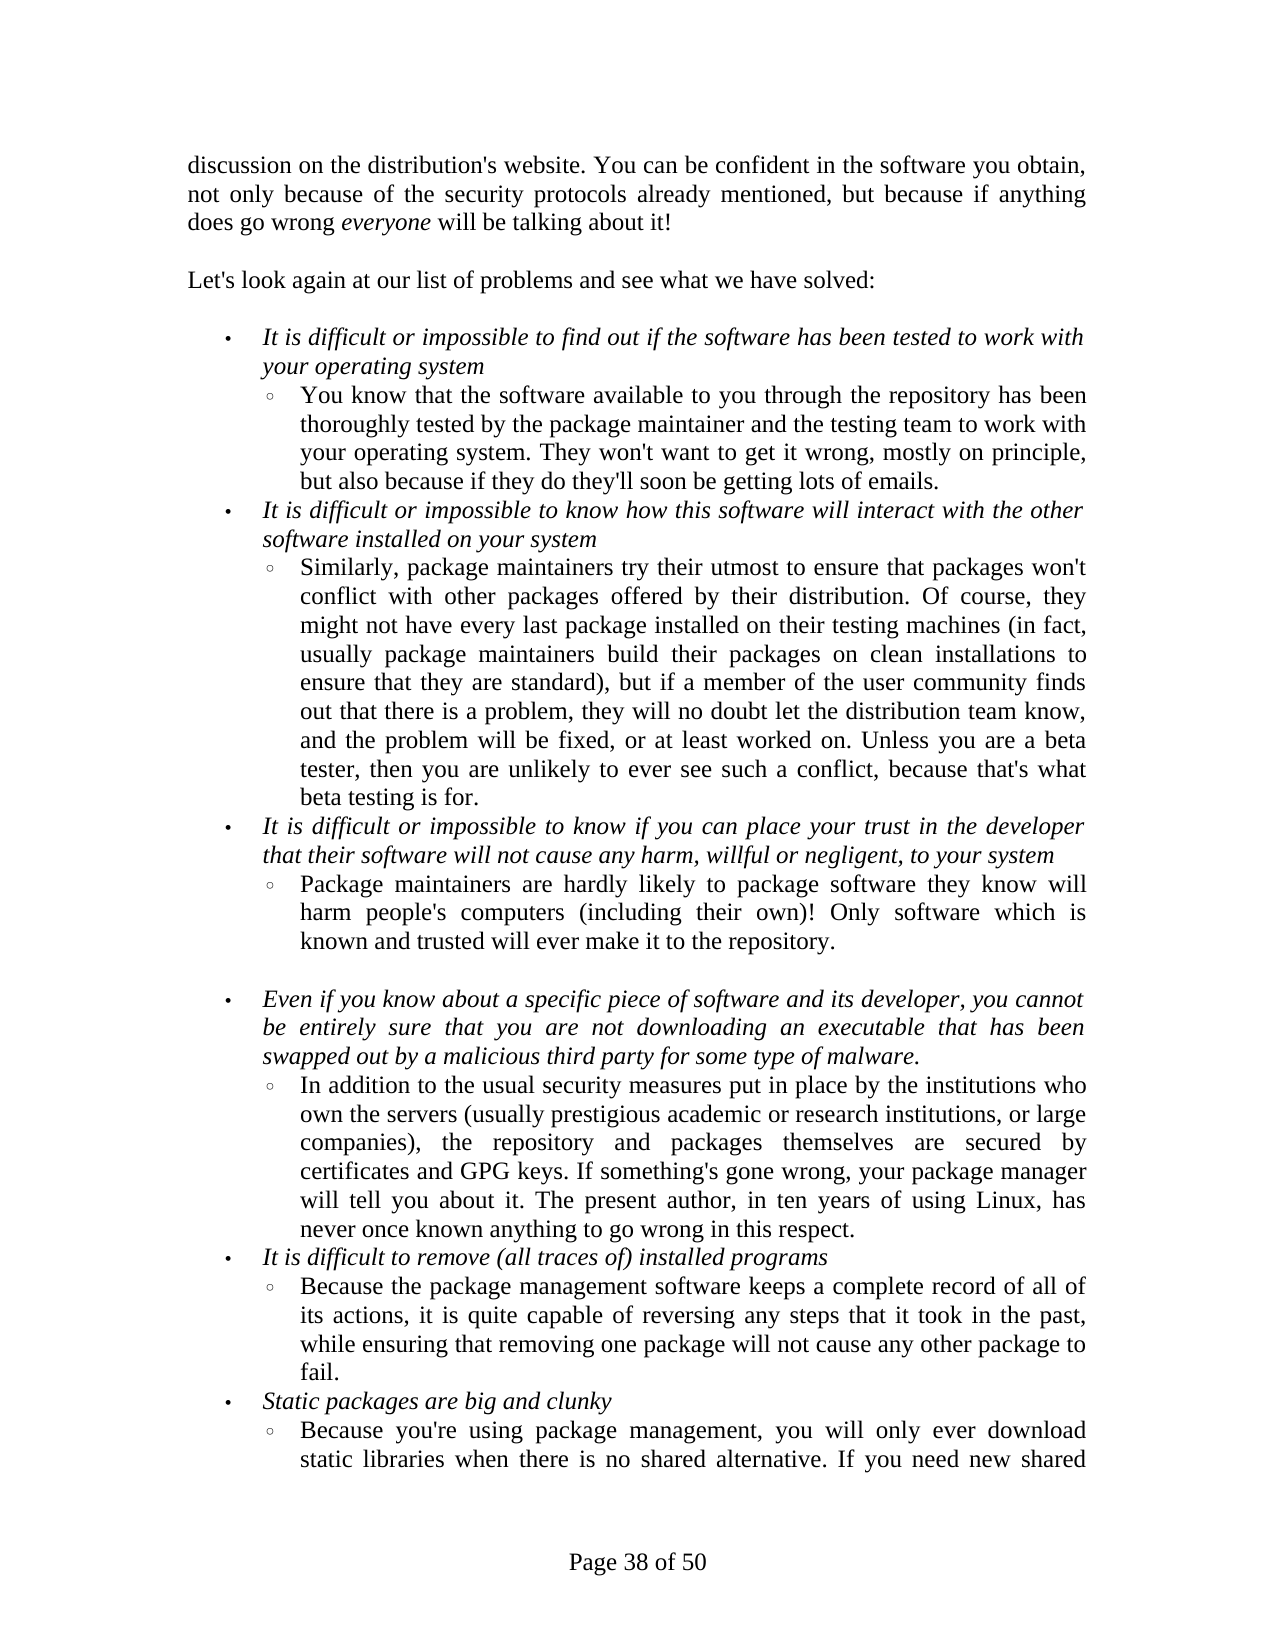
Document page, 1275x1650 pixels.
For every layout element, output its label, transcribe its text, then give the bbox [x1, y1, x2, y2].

list Package maintainers are hardly likely to package software they know will harm people's computers (including their own)! Only software which is known and trusted will ever make it to the repository. [262, 869, 1087, 955]
list Similarly, package maintainers try their utmost to ensure that packages won't conflict with other packages offered by their distribution. Of course, they might not have every last package installed on their testing machines (in fact, usually package maintainers build their packages on clean installations to ensure that they are standard), but if a member of the user community finds out that there is a problem, they will no doubt let the distribution team know, and the problem will be fixed, or at least worked on. Unless you are a beta tester, then you are unlikely to ever see such a conflict, because that's what beta testing is for. [262, 552, 1087, 811]
list You know that the software available to you through the repository has been thoroughly tested by the package maintainer and the testing team to work with your operating system. They won't want to get it wrong, mostly on principle, but also because if they do they'll soon be getting lots of emails. [262, 380, 1087, 495]
list Static packages are big and clunky [225, 1386, 1087, 1415]
list It is difficult or impossible to know if you can place your trust in the developer that their software will not cause any harm, willful or negligent, to your system [225, 811, 1087, 869]
list In addition to the usual security measures put in place by the institutions who own the servers (usually prestigious academic or research institutions, or large companies), the repository and packages themselves are secured by certificates and GPG keys. If something's gone wrong, your package manager will tell you about it. The present author, in ten years of using Linux, has never once known anything to go wrong in this respect. [262, 1070, 1087, 1242]
list Even if you know about a specific piece of software and its developer, you cannot be entirely sure that you are not downloading an executable that has been swapped out by a malicious third party for some type of malware. [225, 984, 1087, 1070]
list Because you're using package management, you will only ever download static libraries when there is no shared alternative. If you need new shared [262, 1415, 1087, 1472]
list It is difficult to remove (all traces of) installed programs [225, 1242, 1087, 1271]
list It is difficult or impossible to find out if the software has been tested to work with your operating system [225, 322, 1087, 380]
list Because the package management software keeps a complete record of all of its actions, it is quite capable of reversing any steps that it took in the past, while ensuring that removing one package will not cause any other package to fail. [262, 1271, 1087, 1386]
text discussion on the distribution's website. You can be confident in the software you obtain, not only because of the security protocols already mentioned, but because if anything does go wrong everyone will be talking about it! [187, 150, 1087, 236]
list It is difficult or impossible to know how this software will interact with the other software installed on your system [225, 495, 1087, 552]
text Let's look again at our list of problems and see what we have solved: [187, 265, 1087, 294]
